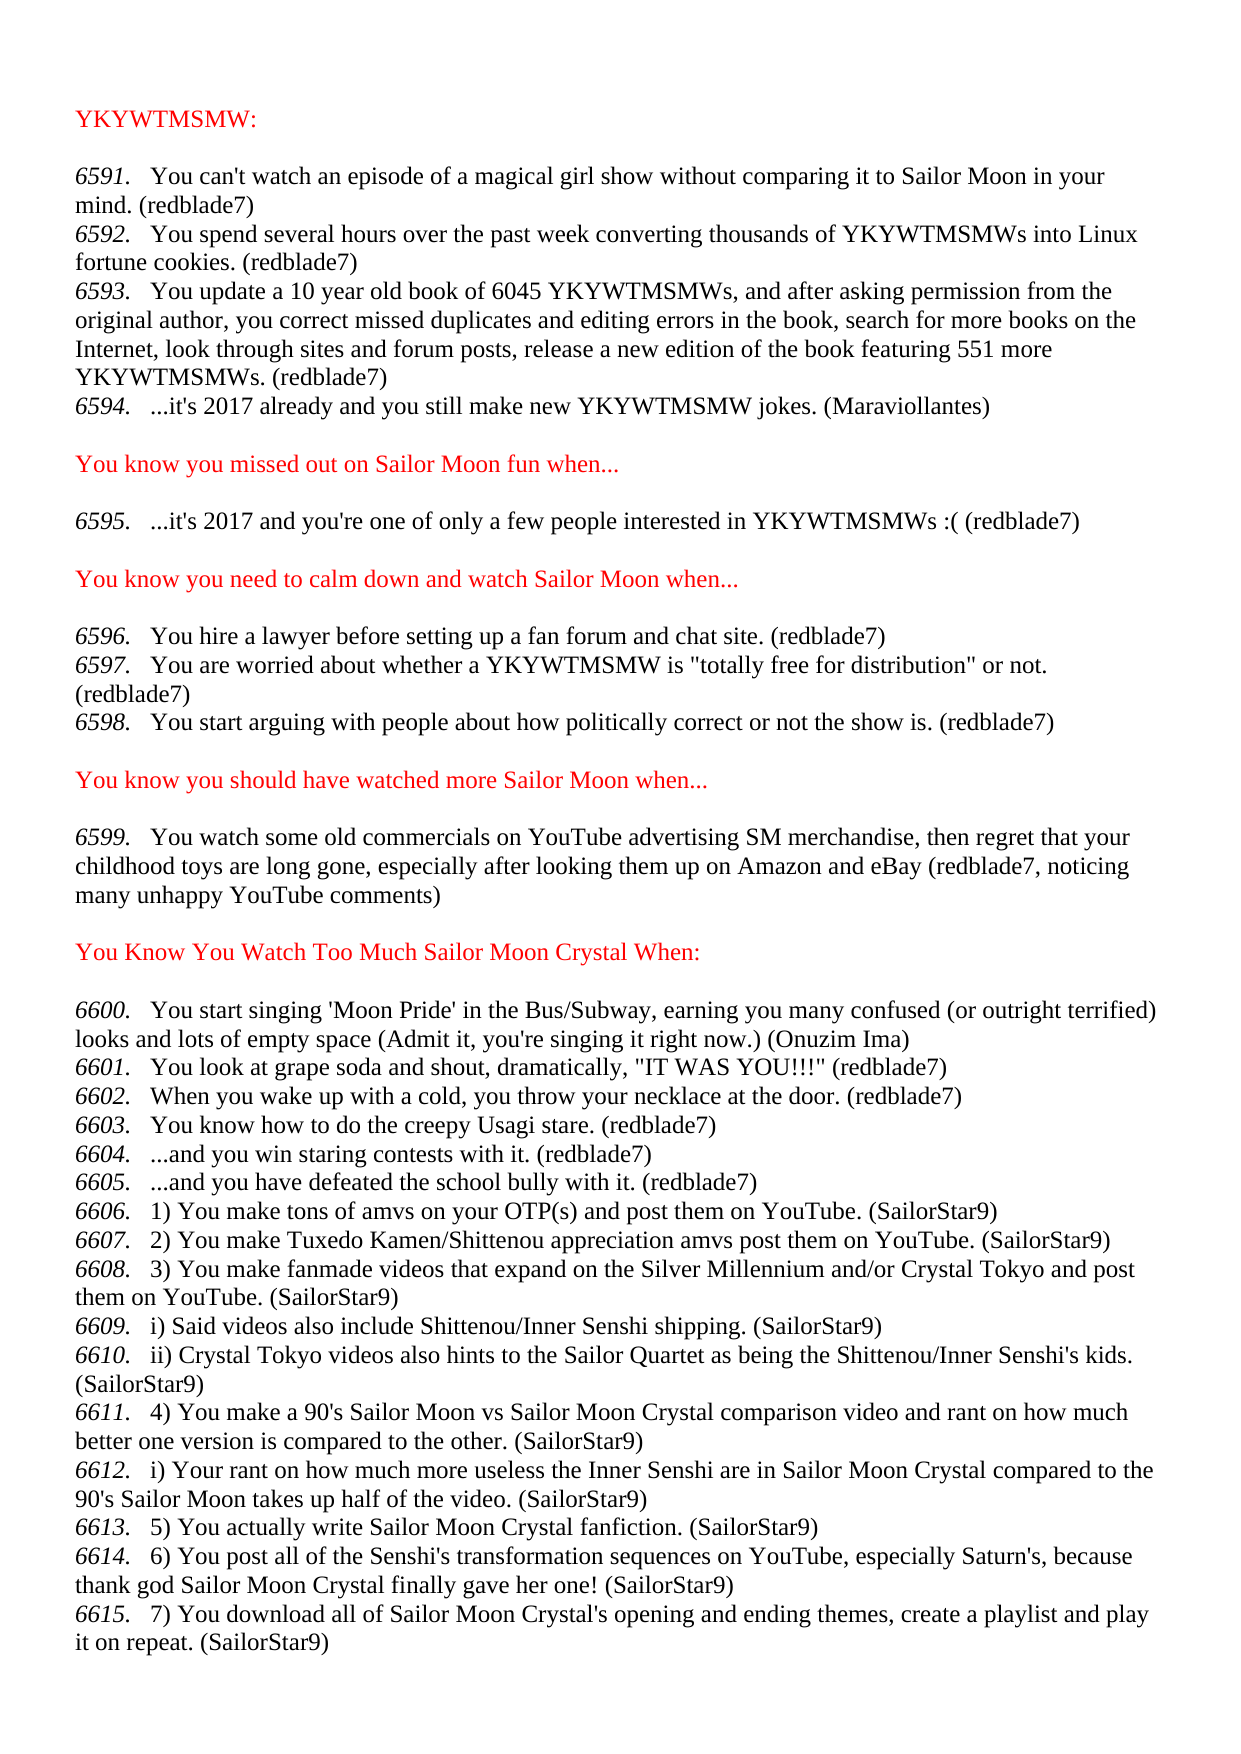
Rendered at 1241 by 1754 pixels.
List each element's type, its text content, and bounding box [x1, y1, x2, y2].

list You look at grape soda and shout, dramatically, "IT WAS YOU!!!" (redblade7) [75, 1052, 1165, 1081]
list i) Said videos also include Shittenou/Inner Senshi shipping. (SailorStar9) [75, 1311, 1165, 1340]
text YKYWTMSMW: [75, 104, 1165, 132]
list 3) You make fanmade videos that expand on the Silver Millennium and/or Crystal Tokyo and post them on YouTube. (SailorStar9) [75, 1254, 1165, 1311]
list 6) You post all of the Senshi's transformation sequences on YouTube, especially Saturn's, because thank god Sailor Moon Crystal finally gave her one! (SailorStar9) [75, 1541, 1165, 1599]
list ...it's 2017 and you're one of only a few people interested in YKYWTMSMWs :( (redblade7) You know you need to calm down and watch Sailor Moon when... [75, 506, 1165, 621]
list You hire a lawyer before setting up a fan forum and chat site. (redblade7) [75, 621, 1165, 650]
list ...and you win staring contests with it. (redblade7) [75, 1139, 1165, 1167]
list You update a 10 year old book of 6045 YKYWTMSMWs, and after asking permission from the original author, you correct missed duplicates and editing errors in the book, search for more books on the Internet, look through sites and forum posts, release a new edition of the book featuring 551 more YKYWTMSMWs. (redblade7) [75, 276, 1165, 391]
list You start arguing with people about how politically correct or not the show is. (redblade7) [75, 707, 1165, 736]
list i) Your rant on how much more useless the Inner Senshi are in Sailor Moon Crystal compared to the 90's Sailor Moon takes up half of the video. (SailorStar9) [75, 1455, 1165, 1512]
list When you wake up with a cold, you throw your necklace at the door. (redblade7) [75, 1081, 1165, 1110]
text You know you should have watched more Sailor Moon when... [75, 765, 1165, 794]
list You watch some old commercials on YouTube advertising SM merchandise, then regret that your childhood toys are long gone, especially after looking them up on Amazon and eBay (redblade7, noticing many unhappy YouTube comments) [75, 822, 1165, 909]
list 5) You actually write Sailor Moon Crystal fanfiction. (SailorStar9) [75, 1512, 1165, 1541]
list ...it's 2017 already and you still make new YKYWTMSMW jokes. (Maraviollantes) You know you missed out on Sailor Moon fun when... [75, 391, 1165, 477]
list 2) You make Tuxedo Kamen/Shittenou appreciation amvs post them on YouTube. (SailorStar9) [75, 1225, 1165, 1254]
list You are worried about whether a YKYWTMSMW is "totally free for distribution" or not. (redblade7) [75, 650, 1165, 707]
list 1) You make tons of amvs on your OTP(s) and post them on YouTube. (SailorStar9) [75, 1196, 1165, 1225]
text You Know You Watch Too Much Sailor Moon Crystal When: [75, 937, 1165, 966]
list You can't watch an episode of a magical girl show without comparing it to Sailor Moon in your mind. (redblade7) [75, 161, 1165, 219]
list 4) You make a 90's Sailor Moon vs Sailor Moon Crystal comparison video and rant on how much better one version is compared to the other. (SailorStar9) [75, 1397, 1165, 1455]
list You know how to do the creepy Usagi stare. (redblade7) [75, 1110, 1165, 1139]
list ...and you have defeated the school bully with it. (redblade7) [75, 1167, 1165, 1196]
list ii) Crystal Tokyo videos also hints to the Sailor Quartet as being the Shittenou/Inner Senshi's kids. (SailorStar9) [75, 1340, 1165, 1397]
list 7) You download all of Sailor Moon Crystal's opening and ending themes, create a playlist and play it on repeat. (SailorStar9) [75, 1599, 1165, 1656]
list You spend several hours over the past week converting thousands of YKYWTMSMWs into Linux fortune cookies. (redblade7) [75, 219, 1165, 276]
list You start singing 'Moon Pride' in the Bus/Subway, earning you many confused (or outright terrified) looks and lots of empty space (Admit it, you're singing it right now.) (Onuzim Ima) [75, 995, 1165, 1052]
